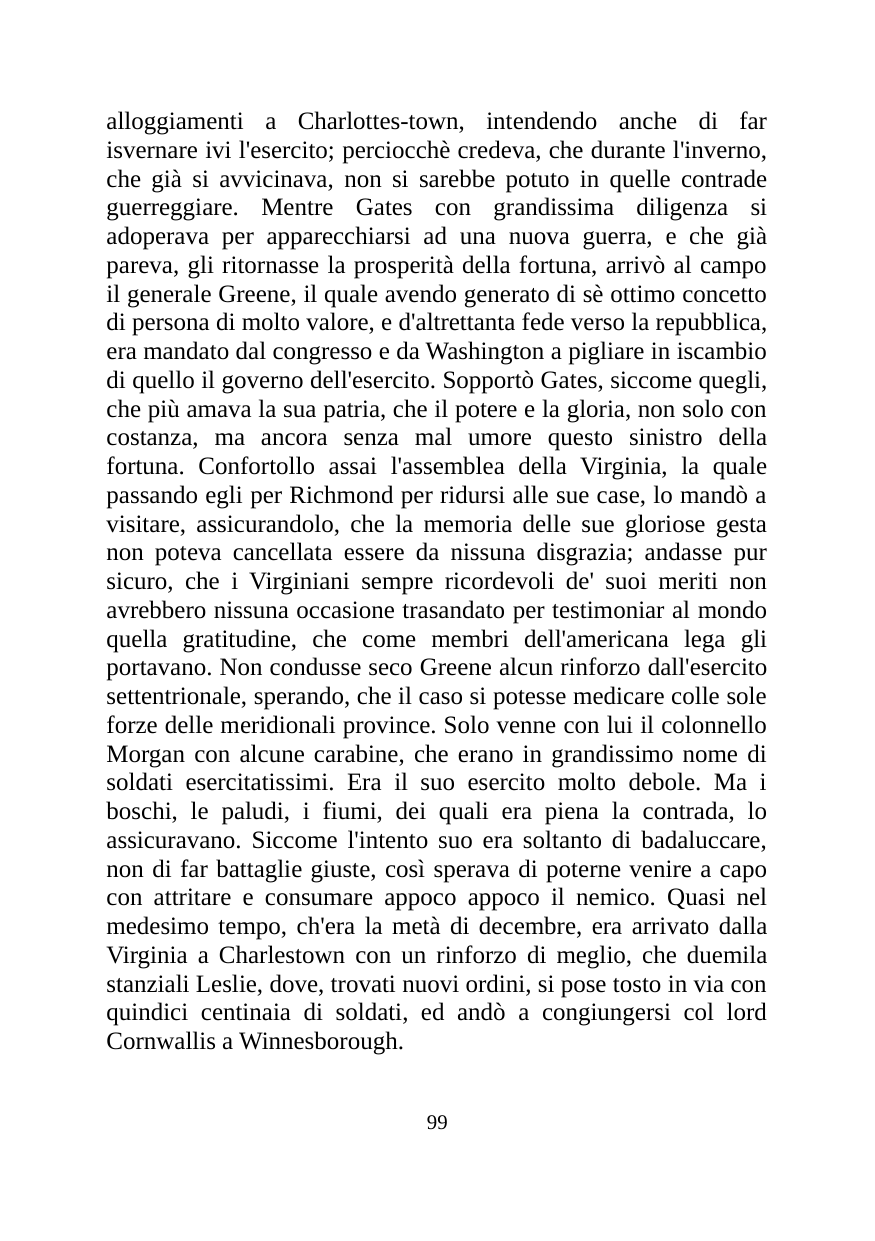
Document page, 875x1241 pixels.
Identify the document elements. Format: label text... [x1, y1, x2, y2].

text alloggiamenti a Charlottes-town, intendendo anche di far isvernare ivi l'esercito; perciocchè credeva, che durante l'inverno, che già si avvicinava, non si sarebbe potuto in quelle contrade guerreggiare. Mentre Gates con grandissima diligenza si adoperava per apparecchiarsi ad una nuova guerra, e che già pareva, gli ritornasse la prosperità della fortuna, arrivò al campo il generale Greene, il quale avendo generato di sè ottimo concetto di persona di molto valore, e d'altrettanta fede verso la repubblica, era mandato dal congresso e da Washington a pigliare in iscambio di quello il governo dell'esercito. Sopportò Gates, siccome quegli, che più amava la sua patria, che il potere e la gloria, non solo con costanza, ma ancora senza mal umore questo sinistro della fortuna. Confortollo assai l'assemblea della Virginia, la quale passando egli per Richmond per ridursi alle sue case, lo mandò a visitare, assicurandolo, che la memoria delle sue gloriose gesta non poteva cancellata essere da nissuna disgrazia; andasse pur sicuro, che i Virginiani sempre ricordevoli de' suoi meriti non avrebbero nissuna occasione trasandato per testimoniar al mondo quella gratitudine, che come membri dell'americana lega gli portavano. Non condusse seco Greene alcun rinforzo dall'esercito settentrionale, sperando, che il caso si potesse medicare colle sole forze delle meridionali province. Solo venne con lui il colonnello Morgan con alcune carabine, che erano in grandissimo nome di soldati esercitatissimi. Era il suo esercito molto debole. Ma i boschi, le paludi, i fiumi, dei quali era piena la contrada, lo assicuravano. Siccome l'intento suo era soltanto di badaluccare, non di far battaglie giuste, così sperava di poterne venire a capo con attritare e consumare appoco appoco il nemico. Quasi nel medesimo tempo, ch'era la metà di decembre, era arrivato dalla Virginia a Charlestown con un rinforzo di meglio, che duemila stanziali Leslie, dove, trovati nuovi ordini, si pose tosto in via con quindici centinaia di soldati, ed andò a congiungersi col lord Cornwallis a Winnesborough. [106, 106, 768, 1055]
